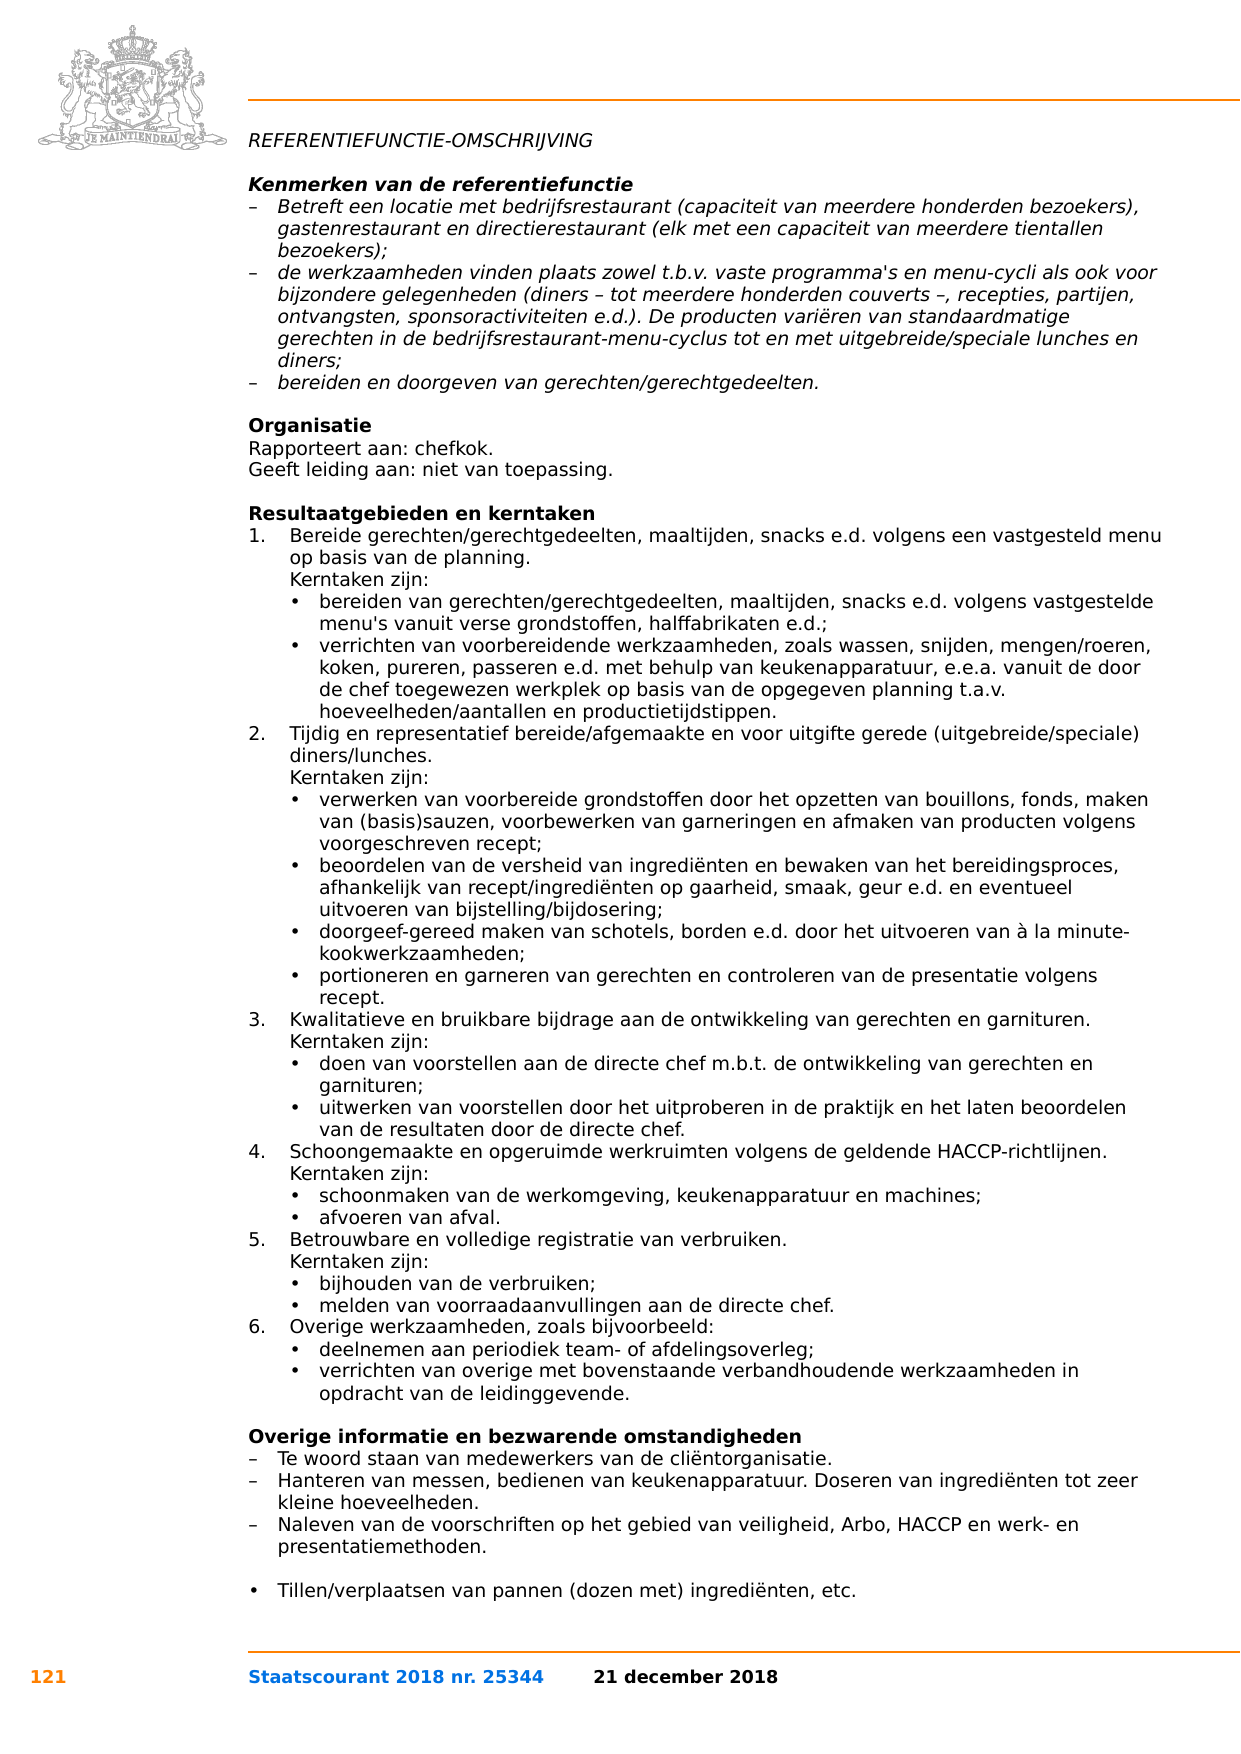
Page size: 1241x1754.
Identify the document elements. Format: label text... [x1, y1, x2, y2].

text Rapporteert aan: chefkok. [248, 437, 1163, 459]
text – de werkzaamheden vinden plaats zowel t.b.v. vaste programma's en menu-cycli als ook voor bijzondere gelegenheden (diners – tot meerdere honderden couverts –, recepties, partijen, ontvangsten, sponsoractiviteiten e.d.). De producten variëren van standaardmatige gerechten in de bedrijfsrestaurant-menu-cyclus tot en met uitgebreide/speciale lunches en diners; [248, 262, 1163, 372]
text Kenmerken van de referentiefunctie [248, 174, 1163, 196]
text Kerntaken zijn: [289, 767, 1163, 789]
text – bereiden en doorgeven van gerechten/gerechtgedeelten. [248, 372, 1163, 393]
text 3. Kwalitatieve en bruikbare bijdrage aan de ontwikkeling van gerechten en garnituren. [248, 1009, 1163, 1031]
text – Naleven van de voorschriften op het gebied van veiligheid, Arbo, HACCP en werk- en presentatiemethoden. [248, 1514, 1163, 1558]
text • verwerken van voorbereide grondstoffen door het opzetten van bouillons, fonds, maken van (basis)sauzen, voorbewerken van garneringen en afmaken van producten volgens voorgeschreven recept; [289, 789, 1163, 855]
text Kerntaken zijn: [289, 569, 1163, 591]
text Kerntaken zijn: [289, 1031, 1163, 1053]
text Kerntaken zijn: [289, 1163, 1163, 1184]
text • doen van voorstellen aan de directe chef m.b.t. de ontwikkeling van gerechten en garnituren; [289, 1053, 1163, 1097]
text Kerntaken zijn: [289, 1251, 1163, 1272]
text 5. Betrouwbare en volledige registratie van verbruiken. [248, 1228, 1163, 1251]
text • afvoeren van afval. [289, 1207, 1163, 1228]
text • bijhouden van de verbruiken; [289, 1272, 1163, 1294]
text • deelnemen aan periodiek team- of afdelingsoverleg; [289, 1338, 1163, 1360]
text Overige informatie en bezwarende omstandigheden [248, 1426, 1163, 1448]
text 4. Schoongemaakte en opgeruimde werkruimten volgens de geldende HACCP-richtlijnen. [248, 1141, 1163, 1163]
text – Te woord staan van medewerkers van de cliëntorganisatie. [248, 1448, 1163, 1470]
text • melden van voorraadaanvullingen aan de directe chef. [289, 1294, 1163, 1316]
text – Betreft een locatie met bedrijfsrestaurant (capaciteit van meerdere honderden bezoekers), gastenrestaurant en directierestaurant (elk met een capaciteit van meerdere tientallen bezoekers); [248, 196, 1163, 262]
text • Tillen/verplaatsen van pannen (dozen met) ingrediënten, etc. [248, 1580, 1163, 1602]
text 1. Bereide gerechten/gerechtgedeelten, maaltijden, snacks e.d. volgens een vastgesteld menu op basis van de planning. [248, 525, 1163, 569]
text Organisatie [248, 415, 1163, 437]
text • portioneren en garneren van gerechten en controleren van de presentatie volgens recept. [289, 965, 1163, 1009]
text Geeft leiding aan: niet van toepassing. [248, 459, 1163, 481]
text • verrichten van overige met bovenstaande verbandhoudende werkzaamheden in opdracht van de leidinggevende. [289, 1360, 1163, 1404]
text • verrichten van voorbereidende werkzaamheden, zoals wassen, snijden, mengen/roeren, koken, pureren, passeren e.d. met behulp van keukenapparatuur, e.e.a. vanuit de door de chef toegewezen werkplek op basis van de opgegeven planning t.a.v. hoeveelheden/aantallen en productietijdstippen. [289, 635, 1163, 723]
picture [38, 25, 227, 150]
text • schoonmaken van de werkomgeving, keukenapparatuur en machines; [289, 1184, 1163, 1207]
text • doorgeef-gereed maken van schotels, borden e.d. door het uitvoeren van à la minute-kookwerkzaamheden; [289, 921, 1163, 965]
subtitle REFERENTIEFUNCTIE-OMSCHRIJVING [248, 130, 1163, 152]
text 2. Tijdig en representatief bereide/afgemaakte en voor uitgifte gerede (uitgebreide/speciale) diners/lunches. [248, 723, 1163, 767]
text 6. Overige werkzaamheden, zoals bijvoorbeeld: [248, 1316, 1163, 1338]
text Resultaatgebieden en kerntaken [248, 503, 1163, 525]
text • uitwerken van voorstellen door het uitproberen in de praktijk en het laten beoordelen van de resultaten door de directe chef. [289, 1097, 1163, 1141]
text • bereiden van gerechten/gerechtgedeelten, maaltijden, snacks e.d. volgens vastgestelde menu's vanuit verse grondstoffen, halffabrikaten e.d.; [289, 591, 1163, 635]
text – Hanteren van messen, bedienen van keukenapparatuur. Doseren van ingrediënten tot zeer kleine hoeveelheden. [248, 1470, 1163, 1514]
text • beoordelen van de versheid van ingrediënten en bewaken van het bereidingsproces, afhankelijk van recept/ingrediënten op gaarheid, smaak, geur e.d. en eventueel uitvoeren van bijstelling/bijdosering; [289, 855, 1163, 921]
